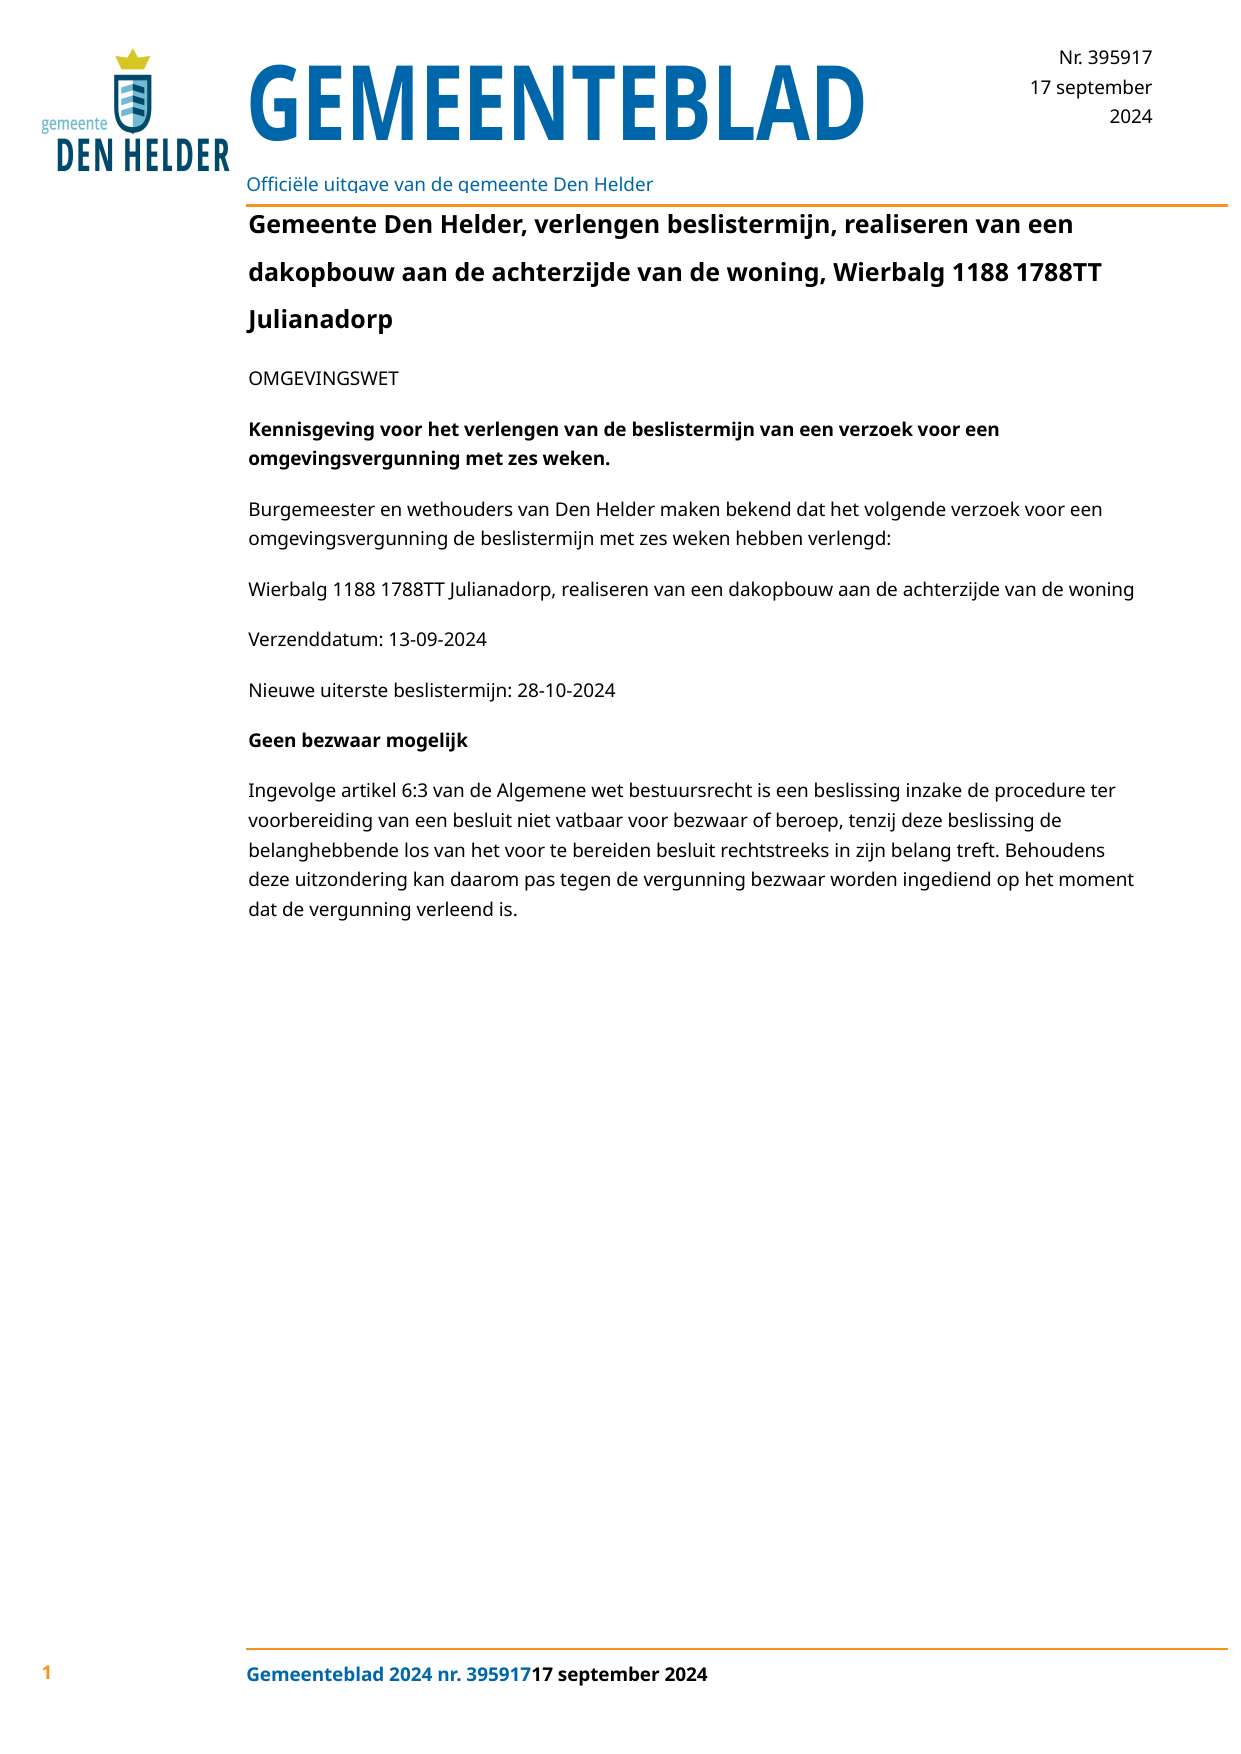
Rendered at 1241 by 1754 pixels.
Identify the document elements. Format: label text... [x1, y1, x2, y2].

text Verzenddatum: 13-09-2024 [248, 626, 1152, 652]
picture [41, 47, 231, 172]
picture [182, 144, 187, 165]
picture [63, 144, 68, 165]
text Burgemeester en wethouders van Den Helder maken bekend dat het volgende verzoek voor een omgevingsvergunning de beslistermijn met zes weken hebben verlengd: [248, 496, 1152, 551]
text Wierbalg 1188 1788TT Julianadorp, realiseren van een dakopbouw aan de achterzijde van de woning [248, 576, 1152, 602]
picture [130, 157, 135, 172]
text Kennisgeving voor het verlengen van de beslistermijn van een verzoek voor een omgevingsvergunning met zes weken. [248, 416, 1152, 471]
picture [100, 154, 106, 172]
text Nieuwe uiterste beslistermijn: 28-10-2024 [248, 677, 1152, 702]
text Ingevolge artikel 6:3 van de Algemene wet bestuursrecht is een beslissing inzake de procedure ter voorbereiding van een besluit niet vatbaar voor bezwaar of beroep, tenzij deze beslissing de belanghebbende los van het voor te bereiden besluit rechtstreeks in zijn belang treft. Behoudens deze uitzondering kan daarom pas tegen de vergunning bezwaar worden ingediend op het moment dat de vergunning verleend is. [248, 778, 1152, 922]
text Gemeente Den Helder, verlengen beslistermijn, realiseren van een dakopbouw aan de achterzijde van de woning, Wierbalg 1188 1788TT Julianadorp [248, 207, 1152, 336]
text OMGEVINGSWET [248, 366, 1152, 391]
text Geen bezwaar mogelijk [248, 727, 1152, 753]
picture [220, 160, 224, 172]
